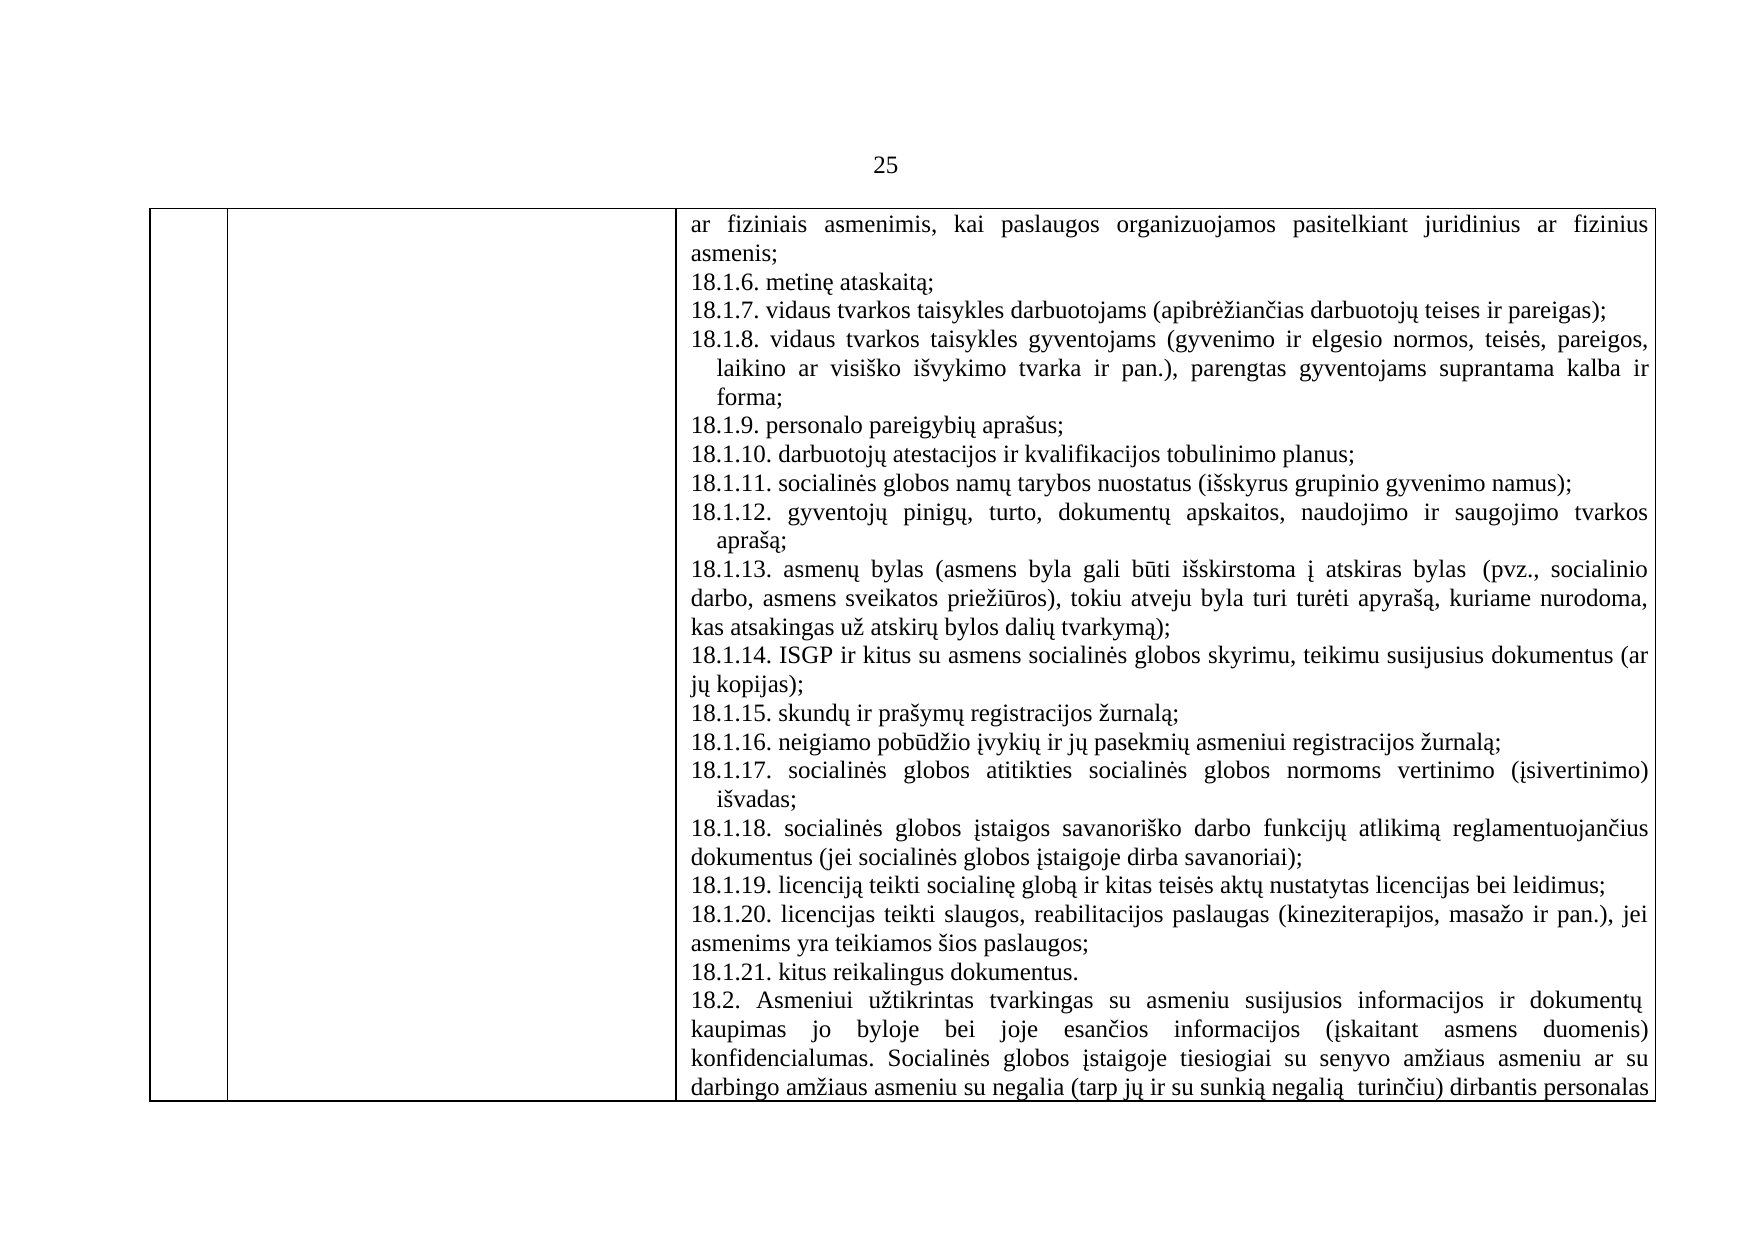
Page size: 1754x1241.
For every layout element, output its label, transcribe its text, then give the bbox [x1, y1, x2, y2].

table_cell ar fiziniais asmenimis, kai paslaugos organizuojamos pasitelkiant juridinius ar fizinius asmenis; 18.1.6. metinę ataskaitą; 18.1.7. vidaus tvarkos taisykles darbuotojams (apibrėžiančias darbuotojų teises ir pareigas); 18.1.8. vidaus tvarkos taisykles gyventojams (gyvenimo ir elgesio normos, teisės, pareigos, laikino ar visiško išvykimo tvarka ir pan.), parengtas gyventojams suprantama kalba ir forma; 18.1.9. personalo pareigybių aprašus; 18.1.10. darbuotojų atestacijos ir kvalifikacijos tobulinimo planus; 18.1.11. socialinės globos namų tarybos nuostatus (išskyrus grupinio gyvenimo namus); 18.1.12. gyventojų pinigų, turto, dokumentų apskaitos, naudojimo ir saugojimo tvarkos aprašą; 18.1.13. asmenų bylas (asmens byla gali būti išskirstoma į atskiras bylas (pvz., socialinio darbo, asmens sveikatos priežiūros), tokiu atveju byla turi turėti apyrašą, kuriame nurodoma, kas atsakingas už atskirų bylos dalių tvarkymą); 18.1.14. ISGP ir kitus su asmens socialinės globos skyrimu, teikimu susijusius dokumentus (ar jų kopijas); 18.1.15. skundų ir prašymų registracijos žurnalą; 18.1.16. neigiamo pobūdžio įvykių ir jų pasekmių asmeniui registracijos žurnalą; 18.1.17. socialinės globos atitikties socialinės globos normoms vertinimo (įsivertinimo) išvadas; 18.1.18. socialinės globos įstaigos savanoriško darbo funkcijų atlikimą reglamentuojančius dokumentus (jei socialinės globos įstaigoje dirba savanoriai); 18.1.19. licenciją teikti socialinę globą ir kitas teisės aktų nustatytas licencijas bei leidimus; 18.1.20. licencijas teikti slaugos, reabilitacijos paslaugas (kineziterapijos, masažo ir pan.), jei asmenims yra teikiamos šios paslaugos; 18.1.21. kitus reikalingus dokumentus. 18.2. Asmeniui užtikrintas tvarkingas su asmeniu susijusios informacijos ir dokumentų kaupimas jo byloje bei joje esančios informacijos (įskaitant asmens duomenis) konfidencialumas. Socialinės globos įstaigoje tiesiogiai su senyvo amžiaus asmeniu ar su darbingo amžiaus asmeniu su negalia (tarp jų ir su sunkią negalią turinčiu) dirbantis personalas [677, 209, 1655, 1100]
table_cell [228, 209, 675, 1100]
table_cell [151, 209, 227, 1100]
